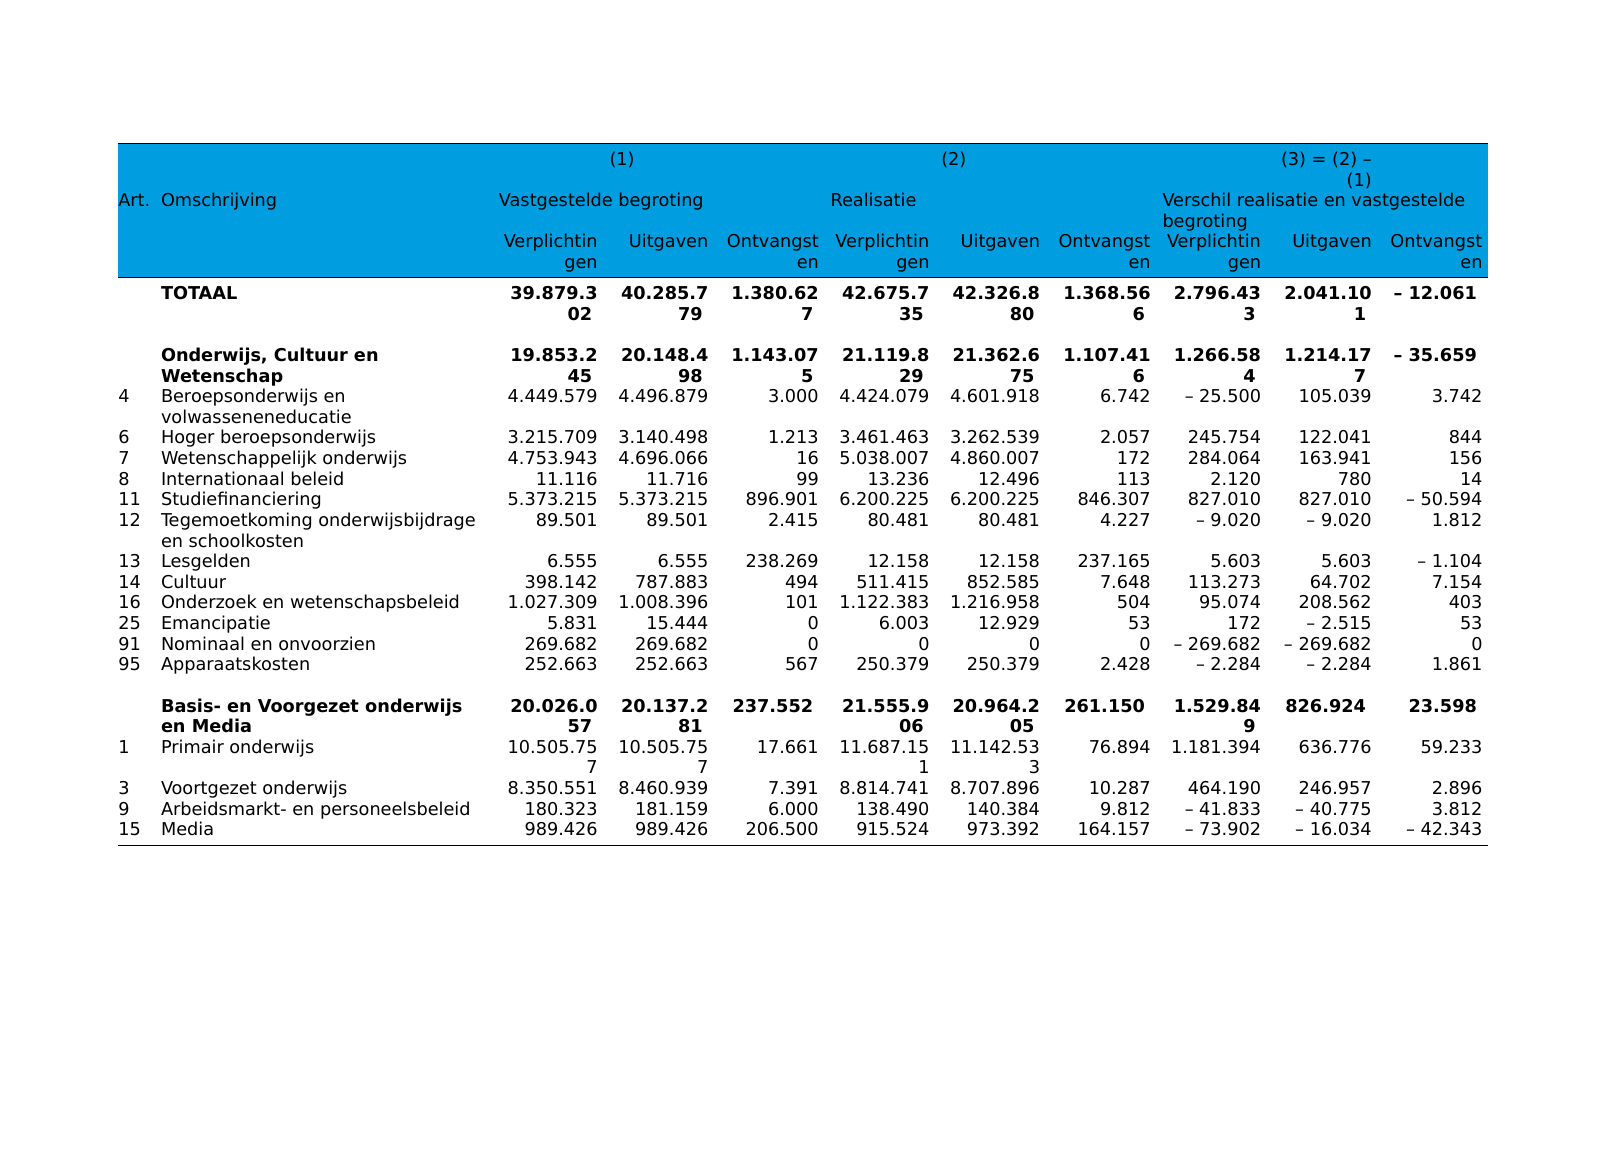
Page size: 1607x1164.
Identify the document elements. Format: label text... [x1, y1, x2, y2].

table_cell [825, 675, 935, 696]
table_header [825, 144, 935, 190]
table_cell 7 [118, 448, 155, 469]
table_cell Verplichtingen [1156, 231, 1267, 277]
table_cell 2.796.433 [1156, 278, 1267, 324]
table_header [1377, 144, 1488, 190]
table_cell 6.003 [825, 613, 935, 634]
table_cell 15.444 [603, 613, 714, 634]
table_cell 1.529.849 [1156, 696, 1267, 737]
table_cell 12 [118, 510, 155, 551]
table_cell Omschrijving [155, 190, 493, 231]
table_cell – 2.515 [1267, 613, 1377, 634]
table_cell 7.391 [714, 778, 824, 799]
table_cell 5.831 [493, 613, 603, 634]
table_cell 122.041 [1267, 428, 1377, 448]
table_cell 252.663 [493, 654, 603, 675]
table_cell Onderzoek en wetenschapsbeleid [155, 593, 493, 613]
table_cell 80.481 [935, 510, 1046, 551]
table_cell 6 [118, 428, 155, 448]
table_header [493, 144, 603, 190]
table_cell 99 [714, 469, 824, 489]
table_header (3) = (2) – (1) [1267, 144, 1377, 190]
table_cell 1.266.584 [1156, 345, 1267, 386]
table_cell 780 [1267, 469, 1377, 489]
table_cell 284.064 [1156, 448, 1267, 469]
table_cell Studiefinanciering [155, 489, 493, 510]
table_cell 269.682 [603, 634, 714, 654]
table_cell – 41.833 [1156, 799, 1267, 819]
table_cell – 269.682 [1267, 634, 1377, 654]
table_cell [714, 324, 824, 345]
table_cell 844 [1377, 428, 1488, 448]
table_cell [714, 675, 824, 696]
table_cell 3.812 [1377, 799, 1488, 819]
table_cell [603, 324, 714, 345]
table_cell 4.753.943 [493, 448, 603, 469]
table_cell 21.555.906 [825, 696, 935, 737]
table_cell 8.707.896 [935, 778, 1046, 799]
table_cell 53 [1046, 613, 1156, 634]
table_cell 567 [714, 654, 824, 675]
table_cell – 12.061 [1377, 278, 1488, 324]
table_cell 245.754 [1156, 428, 1267, 448]
table_cell 21.119.829 [825, 345, 935, 386]
table_cell [1377, 324, 1488, 345]
table_cell 252.663 [603, 654, 714, 675]
table_cell [118, 231, 155, 277]
table_cell [1267, 675, 1377, 696]
table_cell Art. [118, 190, 155, 231]
table_header [118, 144, 155, 190]
table_cell 163.941 [1267, 448, 1377, 469]
table_cell 113.273 [1156, 572, 1267, 592]
table_cell 4.449.579 [493, 386, 603, 427]
table_cell Primair onderwijs [155, 737, 493, 778]
table_cell [493, 324, 603, 345]
table_cell 6.742 [1046, 386, 1156, 427]
table_cell 91 [118, 634, 155, 654]
table_cell – 2.284 [1156, 654, 1267, 675]
table_cell 0 [714, 634, 824, 654]
table_cell 4.496.879 [603, 386, 714, 427]
table_cell 6.555 [603, 551, 714, 572]
table_cell 787.883 [603, 572, 714, 592]
table_cell 76.894 [1046, 737, 1156, 778]
table_cell 464.190 [1156, 778, 1267, 799]
table_cell [935, 324, 1046, 345]
table_cell 2.041.101 [1267, 278, 1377, 324]
table_cell 1.107.416 [1046, 345, 1156, 386]
table_cell [493, 675, 603, 696]
table_cell 2.120 [1156, 469, 1267, 489]
table_cell 17.661 [714, 737, 824, 778]
table_cell 23.598 [1377, 696, 1488, 737]
table_cell [118, 675, 155, 696]
table_cell 494 [714, 572, 824, 592]
table_cell 250.379 [935, 654, 1046, 675]
table_cell 113 [1046, 469, 1156, 489]
table_cell Wetenschappelijk onderwijs [155, 448, 493, 469]
table_cell 39.879.302 [493, 278, 603, 324]
table_cell Tegemoetkoming onderwijsbijdrage en schoolkosten [155, 510, 493, 551]
table_cell Verschil realisatie en vastgestelde begroting [1156, 190, 1488, 231]
table_cell 89.501 [493, 510, 603, 551]
table_cell 1.214.177 [1267, 345, 1377, 386]
table_cell – 73.902 [1156, 819, 1267, 844]
table_cell 250.379 [825, 654, 935, 675]
table_cell 511.415 [825, 572, 935, 592]
table_cell 4.696.066 [603, 448, 714, 469]
table_cell 5.373.215 [493, 489, 603, 510]
table_cell 1.181.394 [1156, 737, 1267, 778]
table_cell – 35.659 [1377, 345, 1488, 386]
table_cell 2.415 [714, 510, 824, 551]
table_cell 504 [1046, 593, 1156, 613]
table_cell [1377, 675, 1488, 696]
table_cell 9 [118, 799, 155, 819]
table_cell Cultuur [155, 572, 493, 592]
table_cell 7.154 [1377, 572, 1488, 592]
table_cell 3.461.463 [825, 428, 935, 448]
table_cell 1.213 [714, 428, 824, 448]
table_cell 852.585 [935, 572, 1046, 592]
table_cell 3 [118, 778, 155, 799]
table_cell – 2.284 [1267, 654, 1377, 675]
table_cell 0 [1046, 634, 1156, 654]
table_cell – 269.682 [1156, 634, 1267, 654]
table_cell 5.373.215 [603, 489, 714, 510]
table_cell – 40.775 [1267, 799, 1377, 819]
table_cell 403 [1377, 593, 1488, 613]
table_cell – 50.594 [1377, 489, 1488, 510]
table_cell Ontvangsten [1377, 231, 1488, 277]
table_cell Onderwijs, Cultuur en Wetenschap [155, 345, 493, 386]
table_cell 6.200.225 [935, 489, 1046, 510]
table_cell 172 [1046, 448, 1156, 469]
table_cell 25 [118, 613, 155, 634]
table_cell 15 [118, 819, 155, 844]
table_cell 1.143.075 [714, 345, 824, 386]
table_cell 1 [118, 737, 155, 778]
table_cell 21.362.675 [935, 345, 1046, 386]
table_cell 8 [118, 469, 155, 489]
table_cell Apparaatskosten [155, 654, 493, 675]
table_cell 4.860.007 [935, 448, 1046, 469]
table_cell 4.227 [1046, 510, 1156, 551]
table_cell 237.552 [714, 696, 824, 737]
table_cell Emancipatie [155, 613, 493, 634]
table_cell 20.148.498 [603, 345, 714, 386]
table_cell 11.116 [493, 469, 603, 489]
table_cell – 9.020 [1156, 510, 1267, 551]
table_cell 915.524 [825, 819, 935, 844]
table_cell 237.165 [1046, 551, 1156, 572]
table_cell Basis- en Voorgezet onderwijs en Media [155, 696, 493, 737]
table_cell Internationaal beleid [155, 469, 493, 489]
table_cell 636.776 [1267, 737, 1377, 778]
table_cell 5.038.007 [825, 448, 935, 469]
table_cell [1046, 324, 1156, 345]
table_cell 2.428 [1046, 654, 1156, 675]
table_cell 40.285.779 [603, 278, 714, 324]
table_cell Uitgaven [935, 231, 1046, 277]
table_cell 6.000 [714, 799, 824, 819]
table_cell 1.008.396 [603, 593, 714, 613]
table_cell [118, 324, 155, 345]
table_cell 11.687.151 [825, 737, 935, 778]
table_cell 827.010 [1267, 489, 1377, 510]
table_cell 0 [935, 634, 1046, 654]
table_cell 973.392 [935, 819, 1046, 844]
table_cell 6.200.225 [825, 489, 935, 510]
table_cell 4.424.079 [825, 386, 935, 427]
table_cell 5.603 [1267, 551, 1377, 572]
table_cell 9.812 [1046, 799, 1156, 819]
table_cell 246.957 [1267, 778, 1377, 799]
table_cell 896.901 [714, 489, 824, 510]
table_cell 2.057 [1046, 428, 1156, 448]
table_cell 10.505.757 [493, 737, 603, 778]
table_cell Media [155, 819, 493, 844]
table_cell Ontvangsten [1046, 231, 1156, 277]
table_cell 3.262.539 [935, 428, 1046, 448]
table_cell 13.236 [825, 469, 935, 489]
table_cell [118, 278, 155, 324]
table_cell 80.481 [825, 510, 935, 551]
table_cell 1.122.383 [825, 593, 935, 613]
table_cell 261.150 [1046, 696, 1156, 737]
table_cell Ontvangsten [714, 231, 824, 277]
table_cell 11 [118, 489, 155, 510]
table_cell 1.861 [1377, 654, 1488, 675]
table_cell 0 [1377, 634, 1488, 654]
table_cell 846.307 [1046, 489, 1156, 510]
table_cell 3.000 [714, 386, 824, 427]
table_cell 180.323 [493, 799, 603, 819]
table_cell 64.702 [1267, 572, 1377, 592]
table_cell 0 [714, 613, 824, 634]
table_cell 398.142 [493, 572, 603, 592]
table_cell 269.682 [493, 634, 603, 654]
table_header [1046, 144, 1156, 190]
table_cell – 42.343 [1377, 819, 1488, 844]
table_cell 1.812 [1377, 510, 1488, 551]
table_cell 101 [714, 593, 824, 613]
table_cell 2.896 [1377, 778, 1488, 799]
table_cell 42.675.735 [825, 278, 935, 324]
table_cell 827.010 [1156, 489, 1267, 510]
table_cell 12.158 [935, 551, 1046, 572]
table_cell 138.490 [825, 799, 935, 819]
table_header [155, 144, 493, 190]
table_cell Uitgaven [603, 231, 714, 277]
table_cell Vastgestelde begroting [493, 190, 824, 231]
table_cell 10.505.757 [603, 737, 714, 778]
table_cell 826.924 [1267, 696, 1377, 737]
table_cell 989.426 [493, 819, 603, 844]
table_cell Voortgezet onderwijs [155, 778, 493, 799]
table_cell Uitgaven [1267, 231, 1377, 277]
table_cell 7.648 [1046, 572, 1156, 592]
table_cell – 16.034 [1267, 819, 1377, 844]
table_cell 16 [714, 448, 824, 469]
table_cell 20.964.205 [935, 696, 1046, 737]
table_cell 3.215.709 [493, 428, 603, 448]
table_cell [155, 675, 493, 696]
table_cell Nominaal en onvoorzien [155, 634, 493, 654]
table_cell 1.216.958 [935, 593, 1046, 613]
table_cell 156 [1377, 448, 1488, 469]
table_cell 5.603 [1156, 551, 1267, 572]
table_cell 4 [118, 386, 155, 427]
table_cell Verplichtingen [493, 231, 603, 277]
table_cell [155, 231, 493, 277]
table_cell 8.814.741 [825, 778, 935, 799]
table_cell 16 [118, 593, 155, 613]
table_cell 12.929 [935, 613, 1046, 634]
table_cell 11.142.533 [935, 737, 1046, 778]
table_cell [1267, 324, 1377, 345]
table_cell 14 [1377, 469, 1488, 489]
table_cell [118, 345, 155, 386]
table_cell 1.027.309 [493, 593, 603, 613]
table_cell 13 [118, 551, 155, 572]
table_cell 181.159 [603, 799, 714, 819]
table_cell 20.026.057 [493, 696, 603, 737]
table_cell Lesgelden [155, 551, 493, 572]
table_cell 4.601.918 [935, 386, 1046, 427]
table_cell Beroepsonderwijs en volwasseneneducatie [155, 386, 493, 427]
table_cell Realisatie [825, 190, 1156, 231]
table_cell 206.500 [714, 819, 824, 844]
table_cell 1.380.627 [714, 278, 824, 324]
table_cell Arbeidsmarkt- en personeelsbeleid [155, 799, 493, 819]
table_cell [603, 675, 714, 696]
table_cell 164.157 [1046, 819, 1156, 844]
table_cell 172 [1156, 613, 1267, 634]
table_cell [935, 675, 1046, 696]
table_cell Verplichtingen [825, 231, 935, 277]
table_cell – 25.500 [1156, 386, 1267, 427]
table_cell 3.140.498 [603, 428, 714, 448]
table_cell 8.350.551 [493, 778, 603, 799]
table_cell 8.460.939 [603, 778, 714, 799]
table_header (1) [603, 144, 714, 190]
table_header [1156, 144, 1267, 190]
table_cell [155, 324, 493, 345]
table_cell 238.269 [714, 551, 824, 572]
table_cell 105.039 [1267, 386, 1377, 427]
table_cell 95 [118, 654, 155, 675]
table_cell 1.368.566 [1046, 278, 1156, 324]
table_cell [1156, 675, 1267, 696]
table_cell 12.158 [825, 551, 935, 572]
table_cell Hoger beroepsonderwijs [155, 428, 493, 448]
table_cell 89.501 [603, 510, 714, 551]
table_cell 53 [1377, 613, 1488, 634]
table_cell 12.496 [935, 469, 1046, 489]
table_cell – 9.020 [1267, 510, 1377, 551]
table_cell 59.233 [1377, 737, 1488, 778]
table_cell 42.326.880 [935, 278, 1046, 324]
table_cell 19.853.245 [493, 345, 603, 386]
table_cell 3.742 [1377, 386, 1488, 427]
table_cell 14 [118, 572, 155, 592]
table_header (2) [935, 144, 1046, 190]
table_cell 208.562 [1267, 593, 1377, 613]
table_cell [825, 324, 935, 345]
table_cell 11.716 [603, 469, 714, 489]
table_cell 140.384 [935, 799, 1046, 819]
table_cell – 1.104 [1377, 551, 1488, 572]
table_cell [1156, 324, 1267, 345]
table_cell [1046, 675, 1156, 696]
table_cell 989.426 [603, 819, 714, 844]
table_cell 10.287 [1046, 778, 1156, 799]
table_cell [118, 696, 155, 737]
table_cell 0 [825, 634, 935, 654]
table_cell 95.074 [1156, 593, 1267, 613]
table_cell 20.137.281 [603, 696, 714, 737]
table_cell 6.555 [493, 551, 603, 572]
table_header [714, 144, 824, 190]
table_cell TOTAAL [155, 278, 493, 324]
